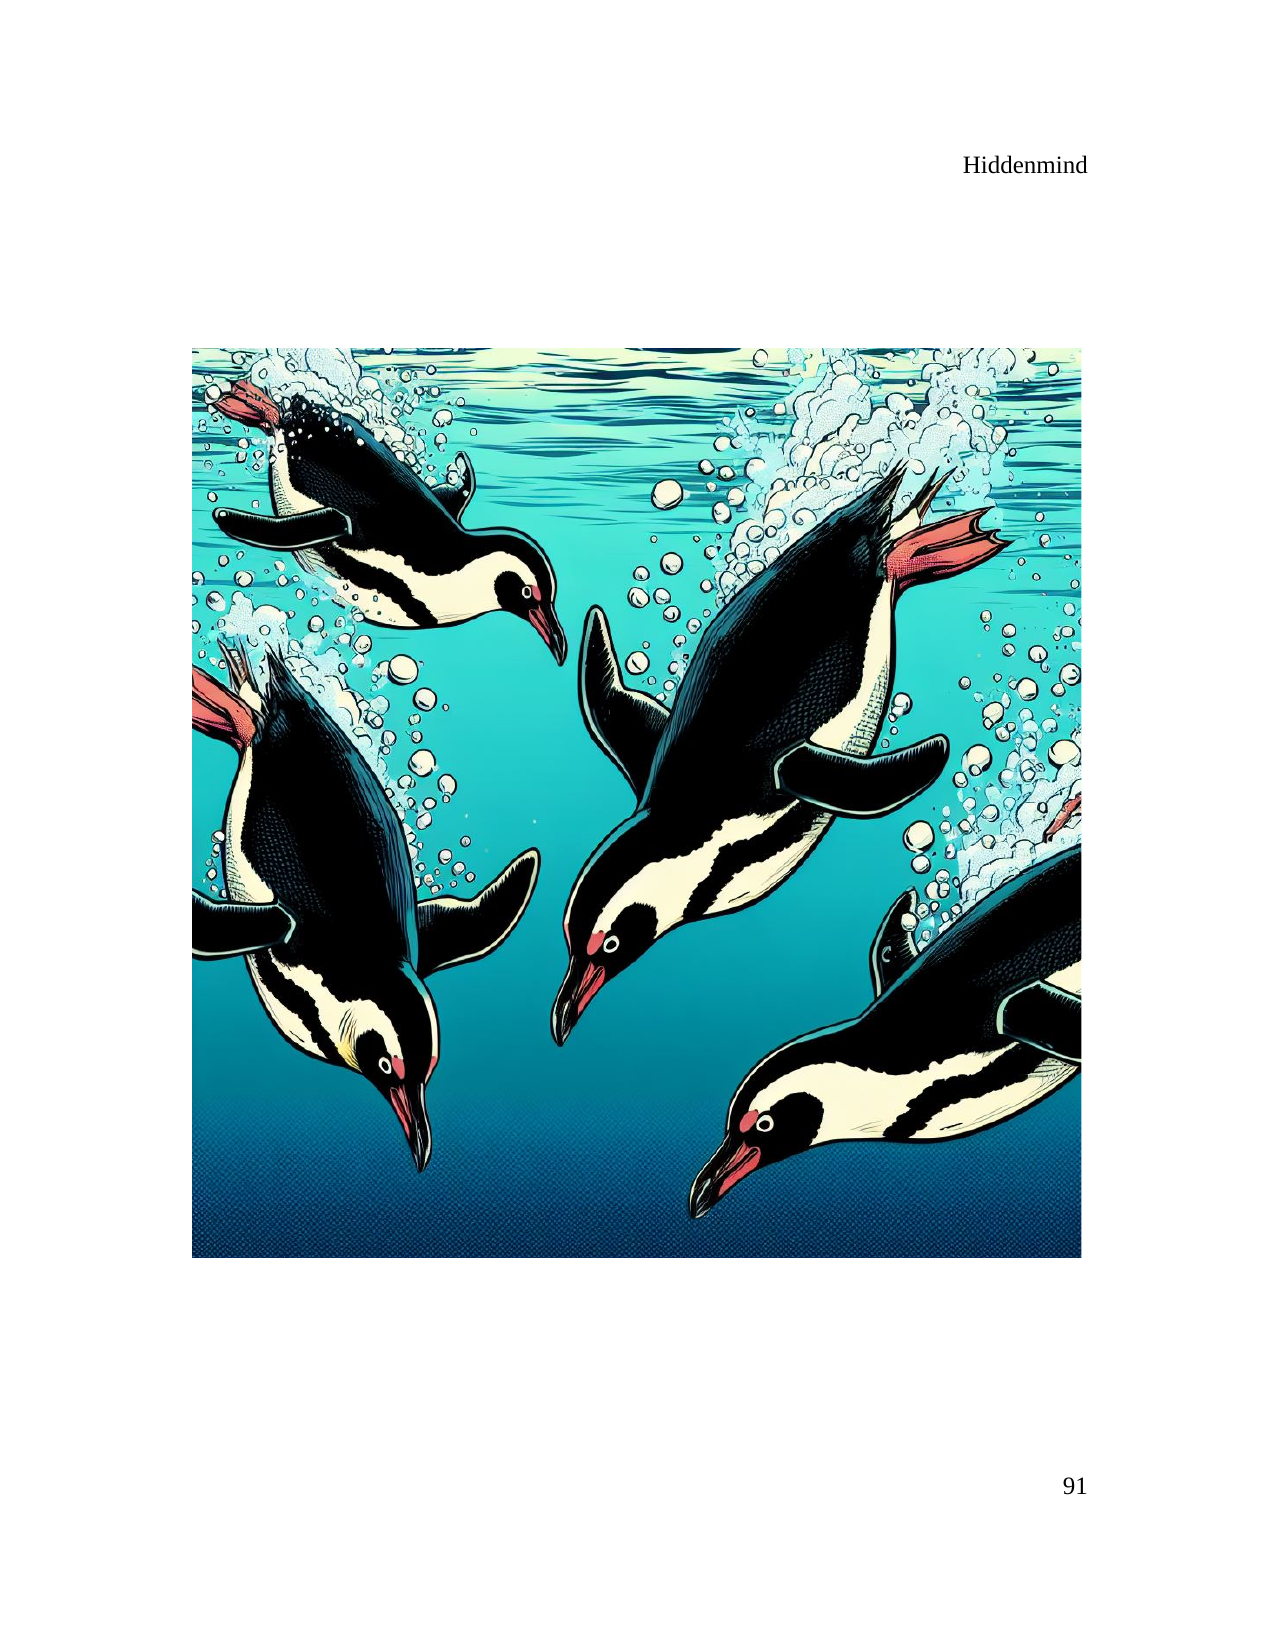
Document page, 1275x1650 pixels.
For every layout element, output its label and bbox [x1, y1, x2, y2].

picture [971, 1178, 984, 1185]
picture [604, 1167, 612, 1173]
picture [889, 1189, 897, 1202]
picture [192, 348, 1082, 1258]
picture [242, 1164, 247, 1173]
picture [957, 1167, 972, 1191]
picture [367, 1167, 375, 1176]
picture [545, 1167, 555, 1173]
